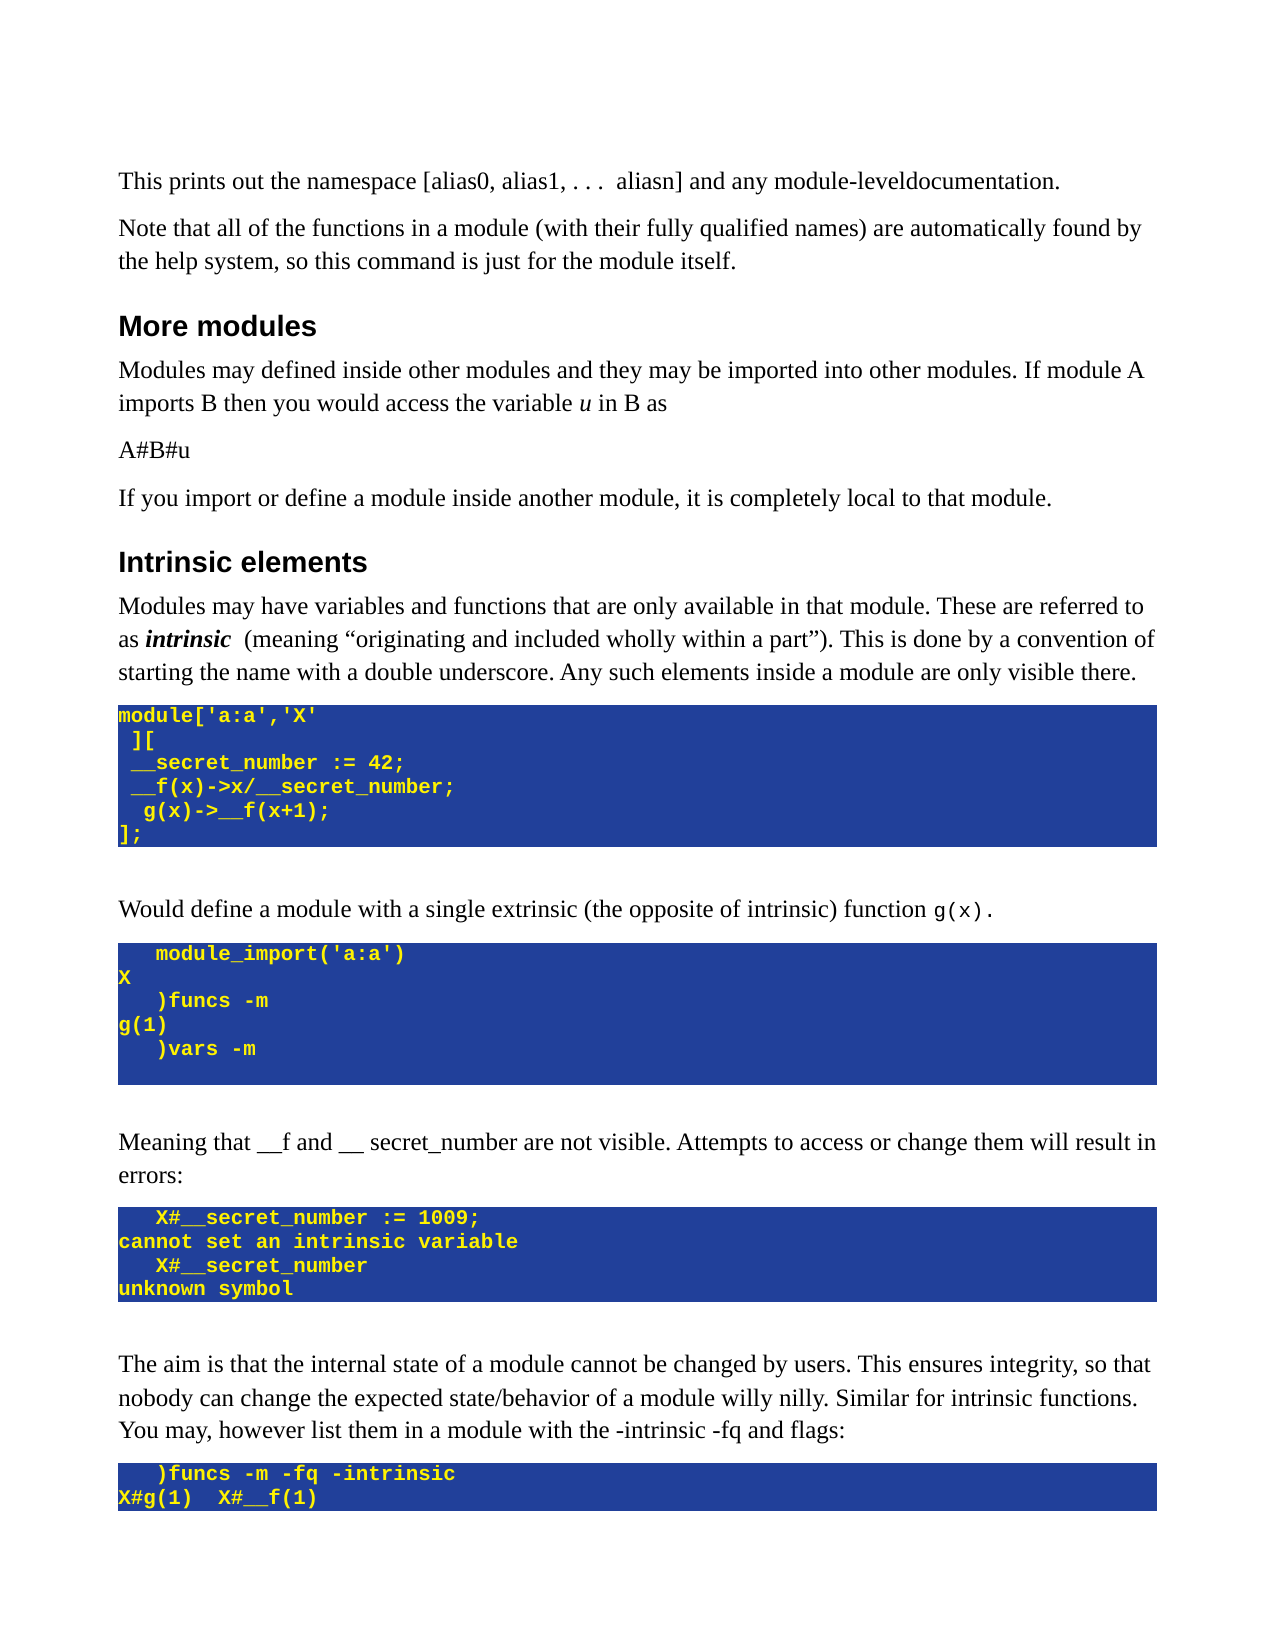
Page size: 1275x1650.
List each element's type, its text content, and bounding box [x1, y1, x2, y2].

text Modules may have variables and functions that are only available in that module. These are referred to as intrinsic (meaning “originating and included wholly within a part”). This is done by a convention of starting the name with a double underscore. Any such elements inside a module are only visible there. [118, 591, 1157, 686]
subtitle Intrinsic elements [118, 545, 1157, 579]
text g(1) [118, 1014, 1157, 1038]
text module['a:a','X' [118, 705, 1157, 729]
text A#B#u [118, 435, 1157, 464]
text This prints out the namespace [alias0, alias1, . . . aliasn] and any module-leveldocumentation. [118, 166, 1157, 194]
text X#g(1) X#__f(1) [118, 1487, 1157, 1511]
text )funcs -m -fq -intrinsic [118, 1463, 1157, 1487]
text The aim is that the internal state of a module cannot be changed by users. This ensures integrity, so that nobody can change the expected state/behavior of a module willy nilly. Similar for intrinsic functions. You may, however list them in a module with the -intrinsic -fq and flags: [118, 1349, 1157, 1444]
text If you import or define a module inside another module, it is completely local to that module. [118, 483, 1157, 512]
text ][ [118, 729, 1157, 752]
text X#__secret_number := 1009; [118, 1207, 1157, 1231]
subtitle More modules [118, 308, 1157, 342]
text __secret_number := 42; [118, 752, 1157, 776]
text )funcs -m [118, 990, 1157, 1014]
text Modules may defined inside other modules and they may be imported into other modules. If module A imports B then you would access the variable u in B as [118, 355, 1157, 417]
text module_import('a:a') [118, 943, 1157, 967]
text g(x)->__f(x+1); [118, 800, 1157, 823]
text __f(x)->x/__secret_number; [118, 776, 1157, 800]
text )vars -m [118, 1038, 1157, 1061]
text Note that all of the functions in a module (with their fully qualified names) are automatically found by the help system, so this command is just for the module itself. [118, 213, 1157, 275]
text unknown symbol [118, 1278, 1157, 1302]
text Would define a module with a single extrinsic (the opposite of intrinsic) function g(x). [118, 894, 1157, 924]
text X#__secret_number [118, 1255, 1157, 1278]
text X [118, 967, 1157, 990]
text ]; [118, 823, 1157, 847]
text Meaning that __f and __ secret_number are not visible. Attempts to access or change them will result in errors: [118, 1127, 1157, 1188]
text cannot set an intrinsic variable [118, 1231, 1157, 1255]
